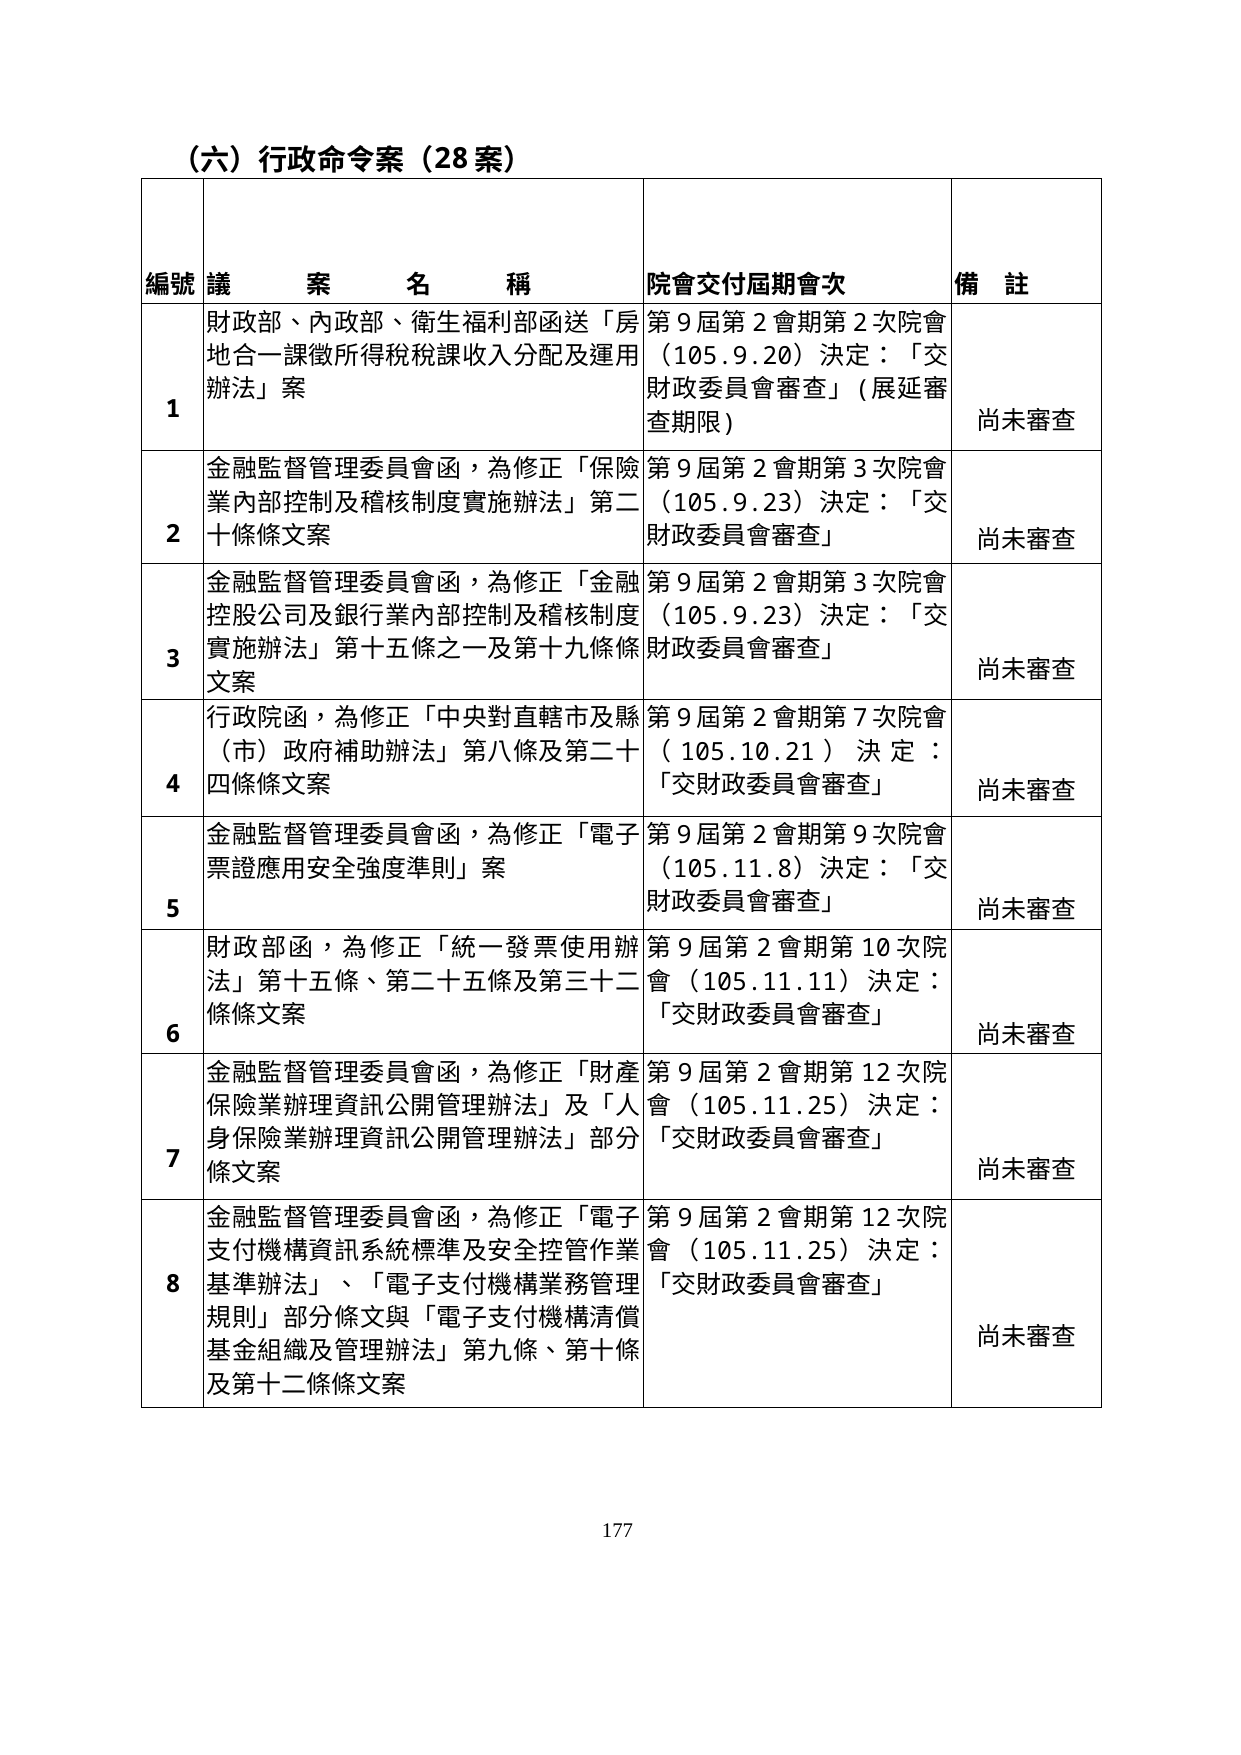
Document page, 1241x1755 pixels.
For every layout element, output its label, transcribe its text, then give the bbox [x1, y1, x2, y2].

table_cell [142, 817, 203, 929]
table_cell [142, 304, 203, 450]
table_cell 尚未審查 [952, 451, 1101, 563]
table_cell 尚未審查 [952, 1200, 1101, 1407]
table_cell 第9屆第2會期第10次院會（105.11.11）決定：「交財政委員會審查」 [644, 930, 951, 1053]
table_cell 行政院函，為修正「中央對直轄市及縣（市）政府補助辦法」第八條及第二十四條條文案 [204, 700, 643, 816]
table_cell [142, 564, 203, 699]
table_cell 尚未審查 [952, 304, 1101, 450]
table_cell [142, 930, 203, 1053]
table_cell 尚未審查 [952, 817, 1101, 929]
table_cell 第9屆第2會期第12次院會（105.11.25）決定：「交財政委員會審查」 [644, 1054, 951, 1199]
table_header 院會交付屆期會次 [644, 179, 951, 303]
table_cell [142, 700, 203, 816]
table_cell [142, 1200, 203, 1407]
table_cell 金融監督管理委員會函，為修正「財產保險業辦理資訊公開管理辦法」及「人身保險業辦理資訊公開管理辦法」部分條文案 [204, 1054, 643, 1199]
table_header 編號 [142, 179, 203, 303]
table_cell [142, 451, 203, 563]
text （六）行政命令案（28案） [142, 116, 1093, 178]
table_cell 財政部函，為修正「統一發票使用辦法」第十五條、第二十五條及第三十二條條文案 [204, 930, 643, 1053]
table_cell 金融監督管理委員會函，為修正「保險業內部控制及稽核制度實施辦法」第二十條條文案 [204, 451, 643, 563]
table_cell 財政部、內政部、衛生福利部函送「房地合一課徵所得稅稅課收入分配及運用辦法」案 [204, 304, 643, 450]
table_cell 第9屆第2會期第12次院會（105.11.25）決定：「交財政委員會審查」 [644, 1200, 951, 1407]
table_cell [142, 1054, 203, 1199]
table_cell 尚未審查 [952, 700, 1101, 816]
table_cell 第9屆第2會期第3次院會（105.9.23）決定：「交財政委員會審查」 [644, 564, 951, 699]
table_cell 金融監督管理委員會函，為修正「電子票證應用安全強度準則」案 [204, 817, 643, 929]
table_cell 尚未審查 [952, 564, 1101, 699]
table_header 議 案 名 稱 [204, 179, 643, 303]
table_header 備 註 [952, 179, 1101, 303]
table_cell 尚未審查 [952, 1054, 1101, 1199]
table_cell 金融監督管理委員會函，為修正「電子支付機構資訊系統標準及安全控管作業基準辦法」、「電子支付機構業務管理規則」部分條文與「電子支付機構清償基金組織及管理辦法」第九條、第十條及第十二條條文案 [204, 1200, 643, 1407]
table_cell 第9屆第2會期第9次院會（105.11.8）決定：「交財政委員會審查」 [644, 817, 951, 929]
table_cell 第9屆第2會期第2次院會（105.9.20）決定：「交財政委員會審查」(展延審查期限) [644, 304, 951, 450]
table_cell 第9屆第2會期第3次院會（105.9.23）決定：「交財政委員會審查」 [644, 451, 951, 563]
table_cell 金融監督管理委員會函，為修正「金融控股公司及銀行業內部控制及稽核制度實施辦法」第十五條之一及第十九條條文案 [204, 564, 643, 699]
table_cell 第9屆第2會期第7次院會（105.10.21）決定：「交財政委員會審查」 [644, 700, 951, 816]
table_cell 尚未審查 [952, 930, 1101, 1053]
